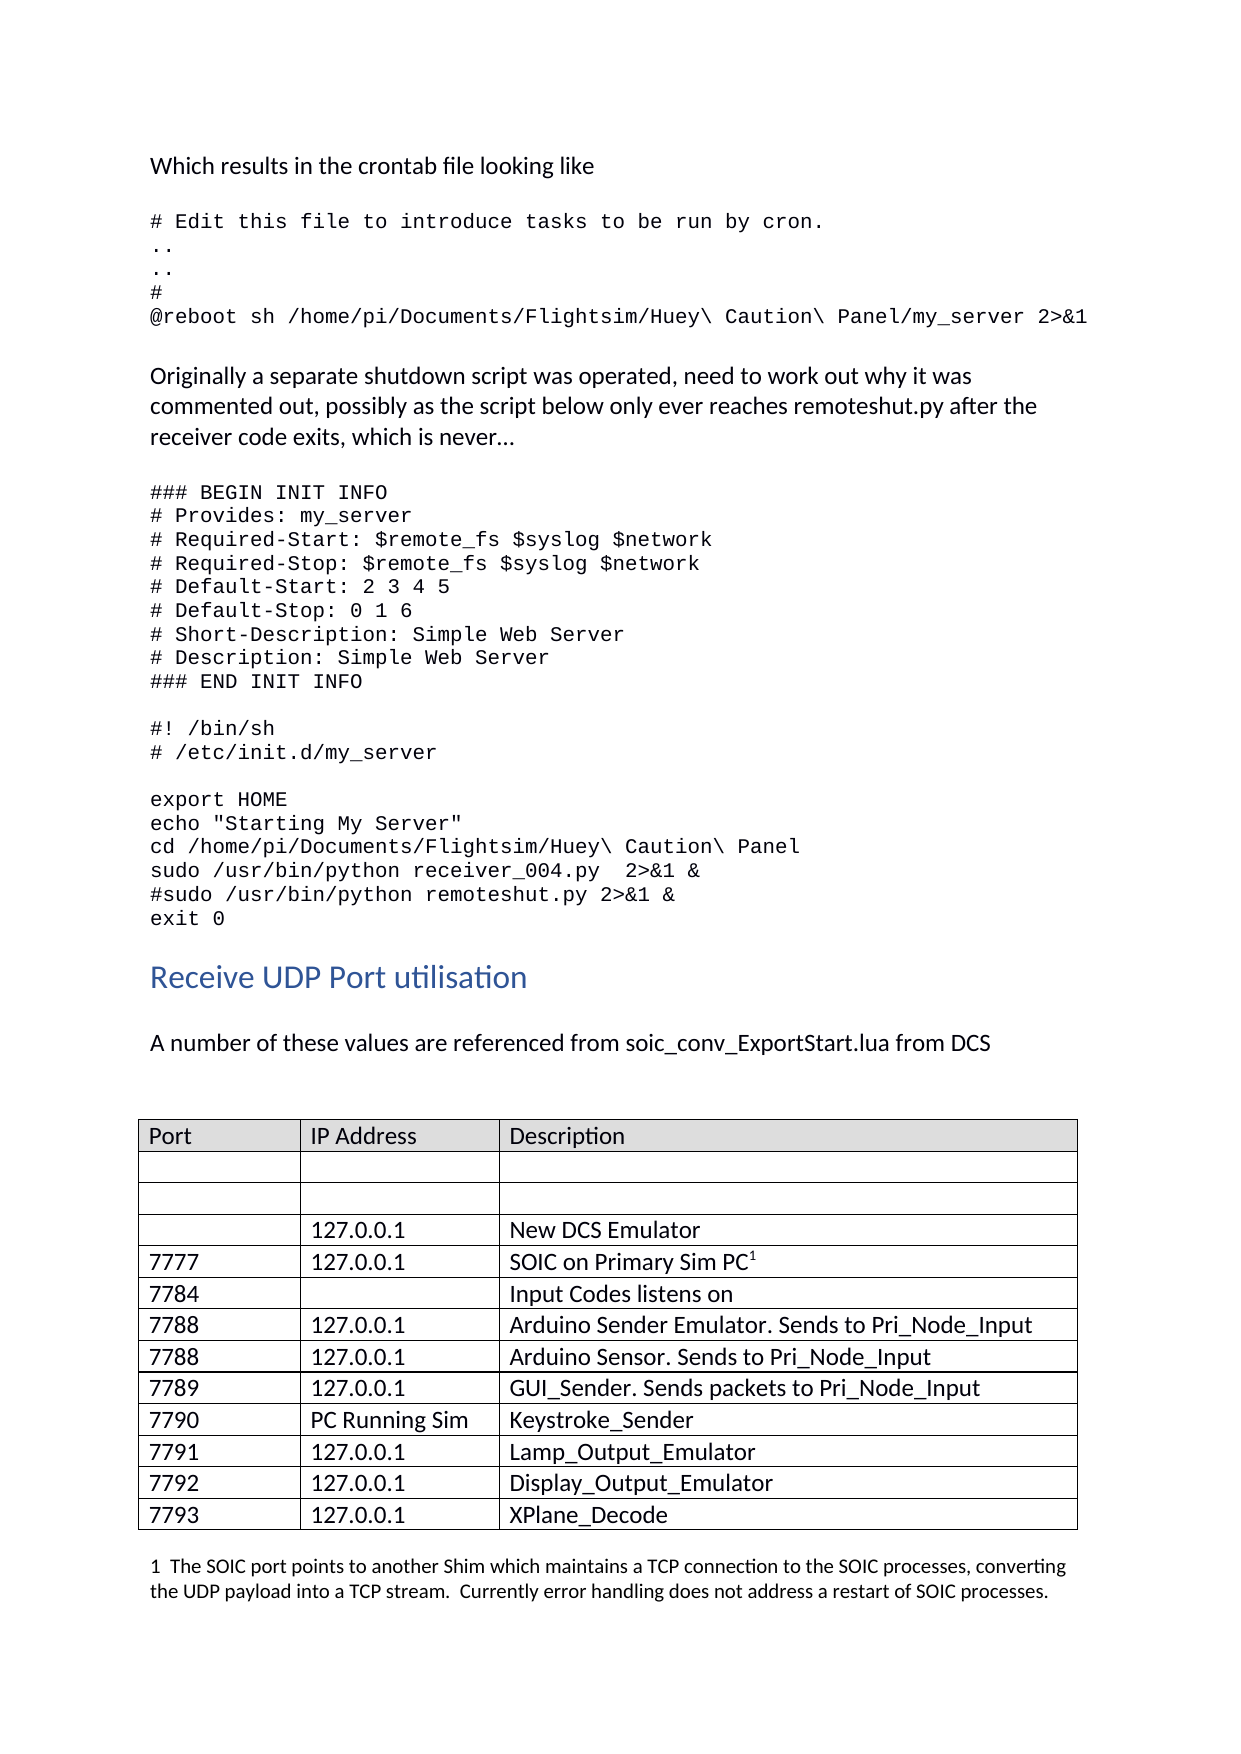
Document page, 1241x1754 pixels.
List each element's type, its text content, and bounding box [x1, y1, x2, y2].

text .. [150, 258, 1090, 282]
table_cell [500, 1152, 1077, 1182]
table_cell 7788 [139, 1309, 300, 1340]
subtitle Receive UDP Port utilisation [150, 956, 1090, 997]
text # Edit this file to introduce tasks to be run by cron. [150, 211, 1090, 235]
table_cell 127.0.0.1 [301, 1467, 499, 1498]
table_cell 7791 [139, 1436, 300, 1466]
text ### END INIT INFO [150, 671, 1090, 695]
text #sudo /usr/bin/python remoteshut.py 2>&1 & [150, 884, 1090, 907]
table_cell 7793 [139, 1499, 300, 1529]
table_cell Lamp_Output_Emulator [500, 1436, 1077, 1466]
text # Default-Start: 2 3 4 5 [150, 576, 1090, 600]
text cd /home/pi/Documents/Flightsim/Huey\ Caution\ Panel [150, 837, 1090, 860]
table_cell PC Running Sim [301, 1404, 499, 1434]
table_cell [301, 1278, 499, 1308]
table_cell [139, 1152, 300, 1182]
text echo "Starting My Server" [150, 813, 1090, 837]
text # /etc/init.d/my_server [150, 742, 1090, 766]
table_cell 127.0.0.1 [301, 1373, 499, 1403]
table_cell [301, 1183, 499, 1214]
table_cell XPlane_Decode [500, 1499, 1077, 1529]
table_cell SOIC on Primary Sim PC [500, 1246, 1077, 1277]
table_cell 7788 [139, 1341, 300, 1371]
text # Description: Simple Web Server [150, 647, 1090, 671]
table_cell 7784 [139, 1278, 300, 1308]
text ### BEGIN INIT INFO [150, 482, 1090, 506]
table_cell Keystroke_Sender [500, 1404, 1077, 1434]
text # Required-Stop: $remote_fs $syslog $network [150, 553, 1090, 576]
table_cell [301, 1152, 499, 1182]
table_cell [139, 1215, 300, 1245]
text # Required-Start: $remote_fs $syslog $network [150, 529, 1090, 553]
text Which results in the crontab file looking like [150, 150, 1090, 181]
text exit 0 [150, 907, 1090, 931]
table_cell 127.0.0.1 [301, 1436, 499, 1466]
table_cell 127.0.0.1 [301, 1215, 499, 1245]
table_cell 7790 [139, 1404, 300, 1434]
table_cell 127.0.0.1 [301, 1499, 499, 1529]
table_cell [139, 1183, 300, 1214]
table_cell 127.0.0.1 [301, 1309, 499, 1340]
table_cell 7789 [139, 1373, 300, 1403]
table_header Port [139, 1120, 300, 1151]
table_header IP Address [301, 1120, 499, 1151]
table_cell GUI_Sender. Sends packets to Pri_Node_Input [500, 1373, 1077, 1403]
table_cell Display_Output_Emulator [500, 1467, 1077, 1498]
text .. [150, 235, 1090, 258]
table_cell [500, 1183, 1077, 1214]
table_cell 127.0.0.1 [301, 1246, 499, 1277]
table_cell Arduino Sensor. Sends to Pri_Node_Input [500, 1341, 1077, 1371]
table_header Description [500, 1120, 1077, 1151]
text # Default-Stop: 0 1 6 [150, 600, 1090, 624]
table_cell Input Codes listens on [500, 1278, 1077, 1308]
text #! /bin/sh [150, 718, 1090, 742]
text # [150, 282, 1090, 306]
text A number of these values are referenced from soic_conv_ExportStart.lua from DCS [150, 1027, 1090, 1058]
table_cell 127.0.0.1 [301, 1341, 499, 1371]
text # Provides: my_server [150, 506, 1090, 529]
table_cell New DCS Emulator [500, 1215, 1077, 1245]
table_cell Arduino Sender Emulator. Sends to Pri_Node_Input [500, 1309, 1077, 1340]
table_cell 7792 [139, 1467, 300, 1498]
text # Short-Description: Simple Web Server [150, 624, 1090, 647]
text sudo /usr/bin/python receiver_004.py 2>&1 & [150, 860, 1090, 884]
table_cell 7777 [139, 1246, 300, 1277]
text export HOME [150, 789, 1090, 813]
text Originally a separate shutdown script was operated, need to work out why it was commented out, possibly as the script below only ever reaches remoteshut.py after the receiver code exits, which is never… [150, 360, 1090, 451]
text @reboot sh /home/pi/Documents/Flightsim/Huey\ Caution\ Panel/my_server 2>&1 [150, 306, 1090, 329]
